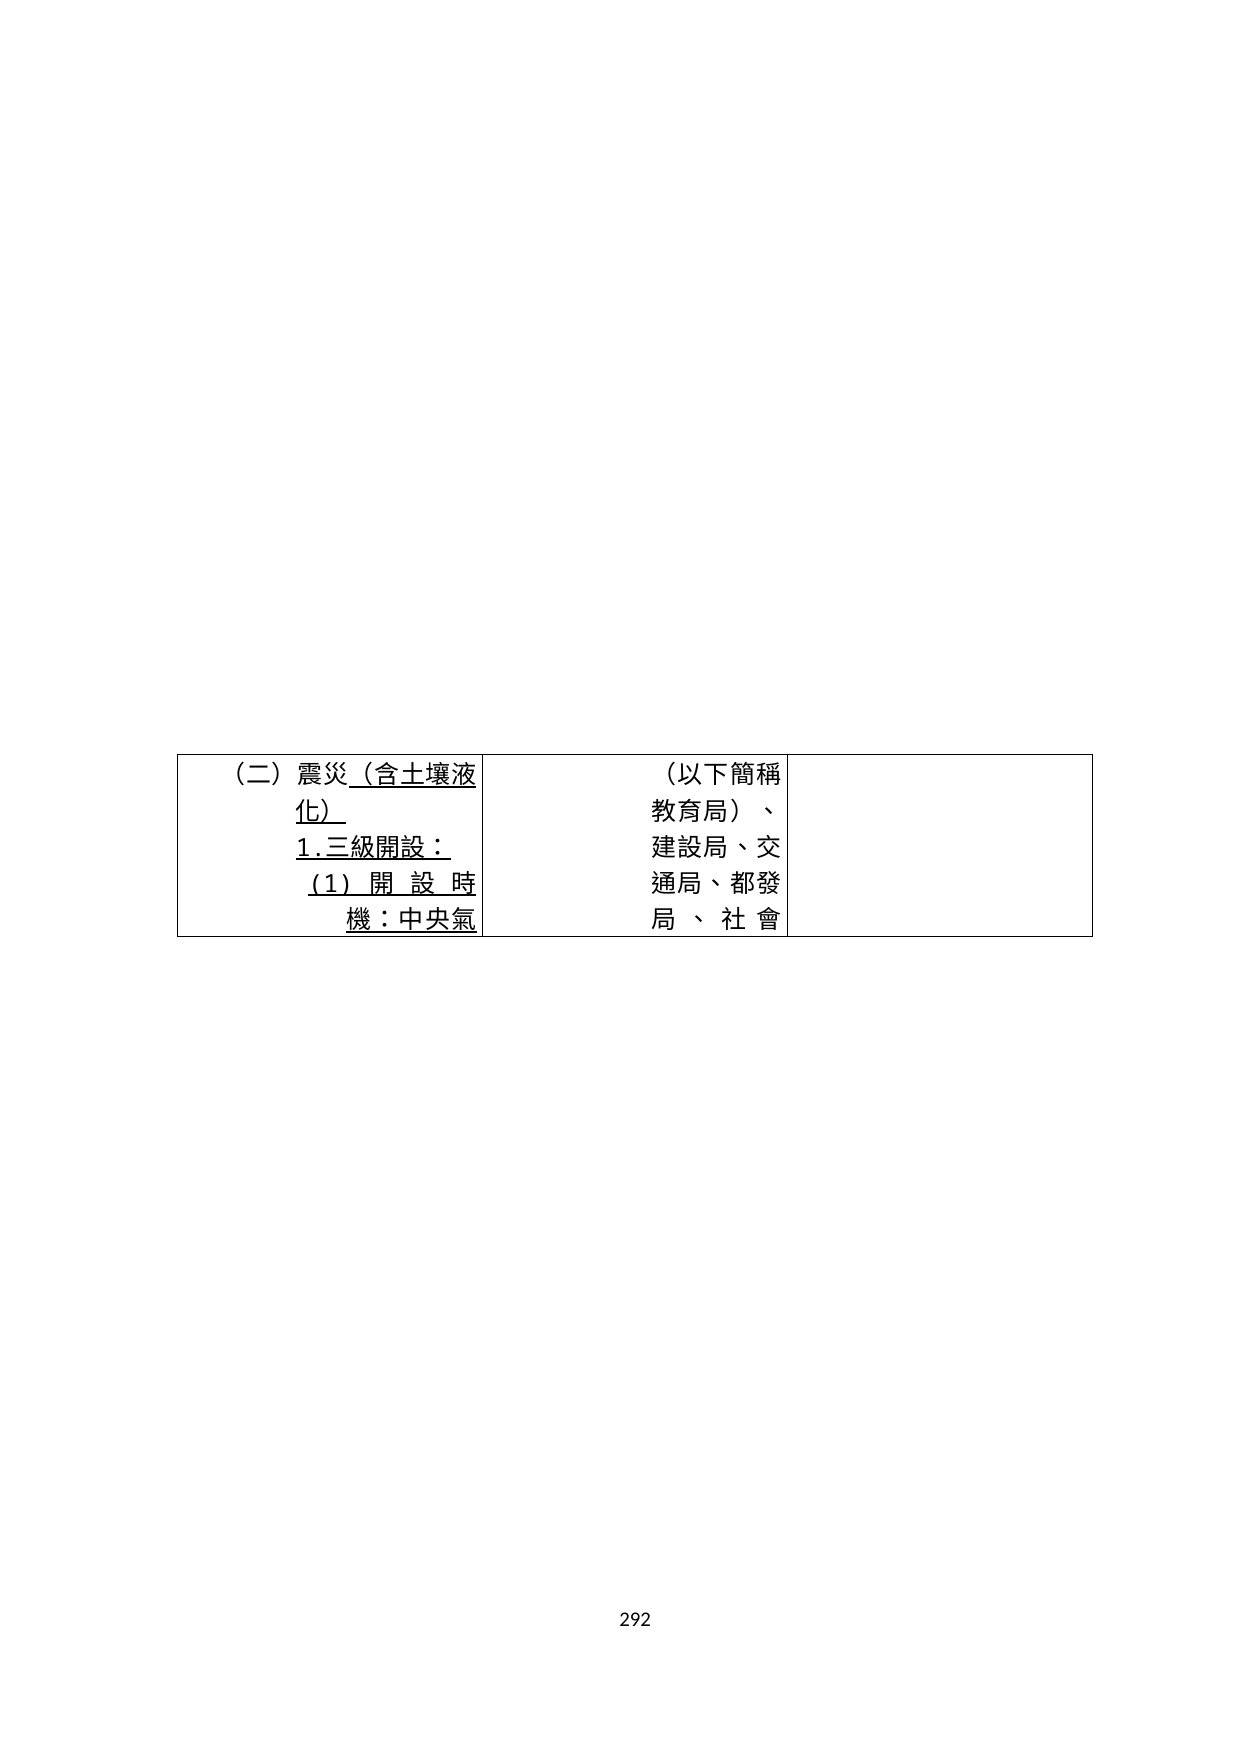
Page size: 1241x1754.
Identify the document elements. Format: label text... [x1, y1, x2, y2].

table_cell [788, 755, 1092, 936]
table_cell （以下簡稱教育局）、建設局、交通局、都發局、社會 [483, 755, 787, 936]
table_cell （二）震災（含土壤液化） 1.三級開設： (1)開設時機：中央氣 [178, 755, 482, 936]
